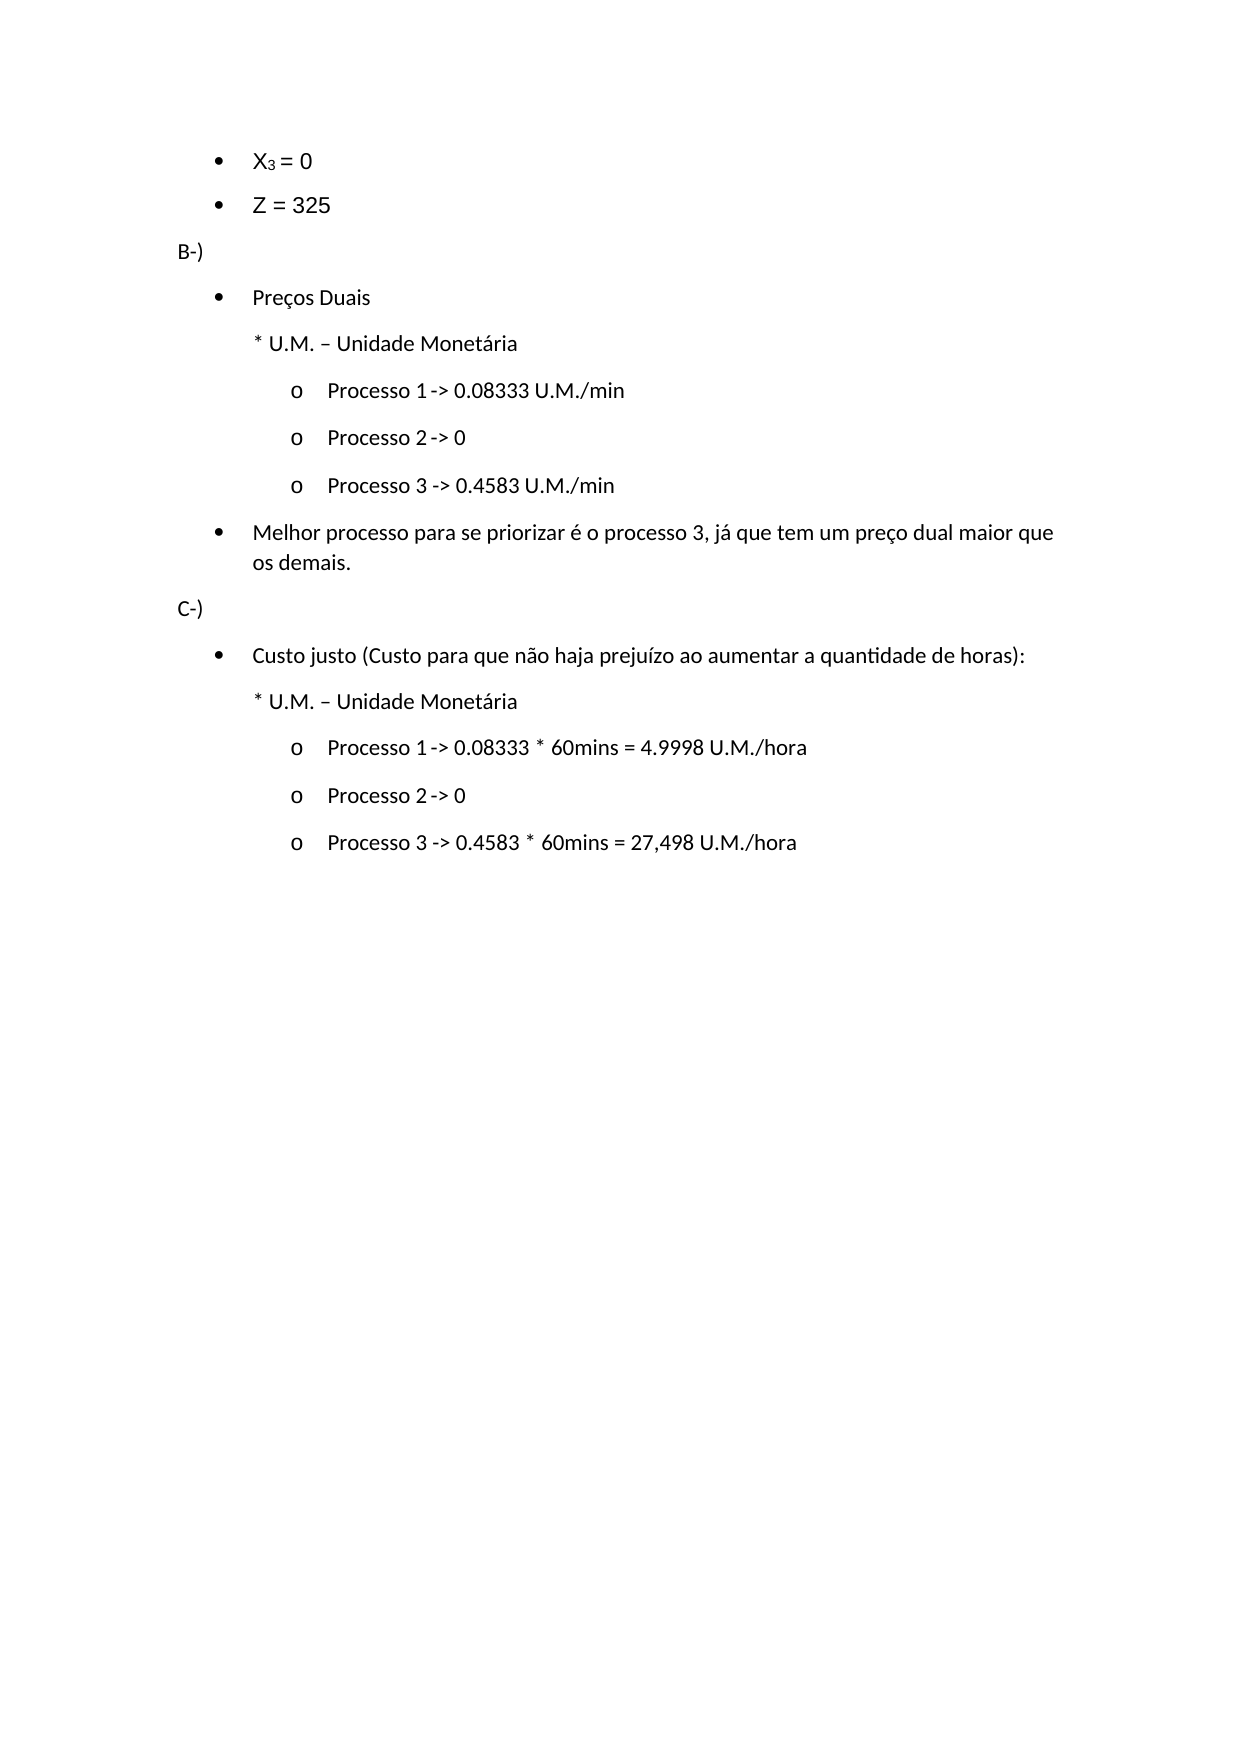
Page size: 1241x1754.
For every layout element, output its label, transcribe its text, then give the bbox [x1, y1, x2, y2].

list Processo 1 -> 0.08333 U.M./min [290, 376, 1063, 405]
list Processo 1 -> 0.08333 * 60mins = 4.9998 U.M./hora [290, 733, 1063, 763]
list Processo 3 -> 0.4583 * 60mins = 27,498 U.M./hora [290, 828, 1063, 858]
list Custo justo (Custo para que não haja prejuízo ao aumentar a quantidade de horas): [215, 641, 1063, 669]
list * U.M. – Unidade Monetária [252, 329, 1063, 357]
list Processo 3 -> 0.4583 U.M./min [290, 471, 1063, 500]
list * U.M. – Unidade Monetária [252, 687, 1063, 715]
list Melhor processo para se priorizar é o processo 3, já que tem um preço dual maior que os demais. [215, 518, 1063, 576]
list Z = 325 [215, 192, 1063, 218]
list X3 = 0 [215, 148, 1063, 174]
list Processo 2 -> 0 [290, 781, 1063, 810]
text C-) [177, 594, 1063, 622]
list Preços Duais [215, 283, 1063, 311]
list Processo 2 -> 0 [290, 423, 1063, 452]
text B-) [177, 237, 1063, 265]
